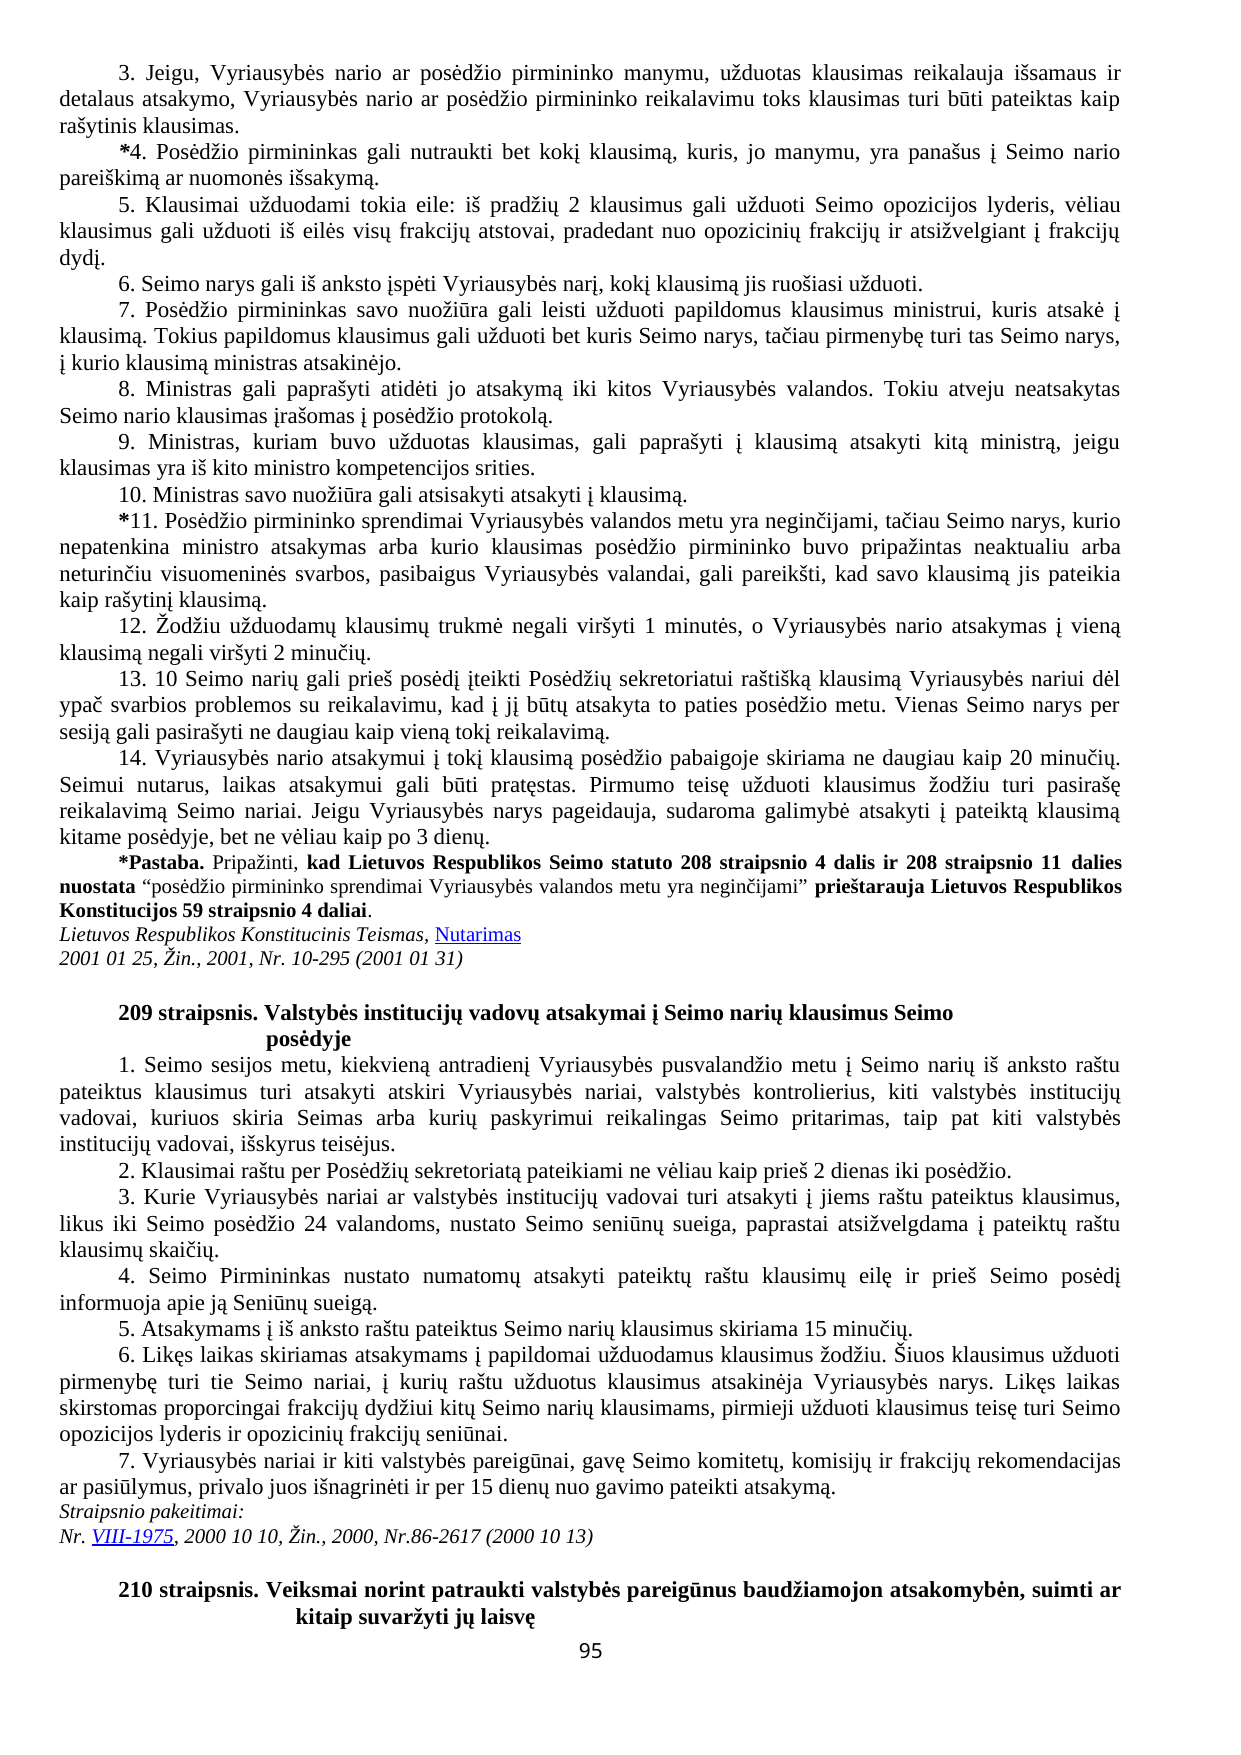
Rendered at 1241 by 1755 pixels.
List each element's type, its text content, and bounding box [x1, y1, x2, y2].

text 7. Posėdžio pirmininkas savo nuožiūra gali leisti užduoti papildomus klausimus ministrui, kuris atsakė į klausimą. Tokius papildomus klausimus gali užduoti bet kuris Seimo narys, tačiau pirmenybę turi tas Seimo narys, į kurio klausimą ministras atsakinėjo. [59, 296, 1122, 375]
text 9. Ministras, kuriam buvo užduotas klausimas, gali paprašyti į klausimą atsakyti kitą ministrą, jeigu klausimas yra iš kito ministro kompetencijos srities. [59, 428, 1122, 481]
text Lietuvos Respublikos Konstitucinis Teismas, Nutarimas [59, 922, 1122, 946]
text 3. Kurie Vyriausybės nariai ar valstybės institucijų vadovai turi atsakyti į jiems raštu pateiktus klausimus, likus iki Seimo posėdžio 24 valandoms, nustato Seimo seniūnų sueiga, paprastai atsižvelgdama į pateiktų raštu klausimų skaičių. [59, 1183, 1122, 1262]
text *11. Posėdžio pirmininko sprendimai Vyriausybės valandos metu yra neginčijami, tačiau Seimo narys, kurio nepatenkina ministro atsakymas arba kurio klausimas posėdžio pirmininko buvo pripažintas neaktualiu arba neturinčiu visuomeninės svarbos, pasibaigus Vyriausybės valandai, gali pareikšti, kad savo klausimą jis pateikia kaip rašytinį klausimą. [59, 507, 1122, 612]
text 2001 01 25, Žin., 2001, Nr. 10-295 (2001 01 31) [59, 946, 1122, 970]
text posėdyje [266, 1025, 1122, 1051]
text 5. Atsakymams į iš anksto raštu pateiktus Seimo narių klausimus skiriama 15 minučių. [59, 1315, 1122, 1341]
text Straipsnio pakeitimai: [59, 1499, 1122, 1523]
text 1. Seimo sesijos metu, kiekvieną antradienį Vyriausybės pusvalandžio metu į Seimo narių iš anksto raštu pateiktus klausimus turi atsakyti atskiri Vyriausybės nariai, valstybės kontrolierius, kiti valstybės institucijų vadovai, kuriuos skiria Seimas arba kurių paskyrimui reikalingas Seimo pritarimas, taip pat kiti valstybės institucijų vadovai, išskyrus teisėjus. [59, 1051, 1122, 1157]
text 6. Seimo narys gali iš anksto įspėti Vyriausybės narį, kokį klausimą jis ruošiasi užduoti. [59, 270, 1122, 296]
text 7. Vyriausybės nariai ir kiti valstybės pareigūnai, gavę Seimo komitetų, komisijų ir frakcijų rekomendacijas ar pasiūlymus, privalo juos išnagrinėti ir per 15 dienų nuo gavimo pateikti atsakymą. [59, 1447, 1122, 1499]
text 210 straipsnis. Veiksmai norint patraukti valstybės pareigūnus baudžiamojon atsakomybėn, suimti ar kitaip suvaržyti jų laisvę [118, 1576, 1122, 1629]
text *Pastaba. Pripažinti, kad Lietuvos Respublikos Seimo statuto 208 straipsnio 4 dalis ir 208 straipsnio 11 dalies nuostata “posėdžio pirmininko sprendimai Vyriausybės valandos metu yra neginčijami” prieštarauja Lietuvos Respublikos Konstitucijos 59 straipsnio 4 daliai. [59, 850, 1122, 922]
text *4. Posėdžio pirmininkas gali nutraukti bet kokį klausimą, kuris, jo manymu, yra panašus į Seimo nario pareiškimą ar nuomonės išsakymą. [59, 138, 1122, 191]
text Nr. VIII-1975, 2000 10 10, Žin., 2000, Nr.86-2617 (2000 10 13) [59, 1523, 1122, 1548]
text 3. Jeigu, Vyriausybės nario ar posėdžio pirmininko manymu, užduotas klausimas reikalauja išsamaus ir detalaus atsakymo, Vyriausybės nario ar posėdžio pirmininko reikalavimu toks klausimas turi būti pateiktas kaip rašytinis klausimas. [59, 59, 1122, 138]
text 8. Ministras gali paprašyti atidėti jo atsakymą iki kitos Vyriausybės valandos. Tokiu atveju neatsakytas Seimo nario klausimas įrašomas į posėdžio protokolą. [59, 375, 1122, 428]
text 12. Žodžiu užduodamų klausimų trukmė negali viršyti 1 minutės, o Vyriausybės nario atsakymas į vieną klausimą negali viršyti 2 minučių. [59, 612, 1122, 665]
text 6. Likęs laikas skiriamas atsakymams į papildomai užduodamus klausimus žodžiu. Šiuos klausimus užduoti pirmenybę turi tie Seimo nariai, į kurių raštu užduotus klausimus atsakinėja Vyriausybės narys. Likęs laikas skirstomas proporcingai frakcijų dydžiui kitų Seimo narių klausimams, pirmieji užduoti klausimus teisę turi Seimo opozicijos lyderis ir opozicinių frakcijų seniūnai. [59, 1341, 1122, 1447]
text 14. Vyriausybės nario atsakymui į tokį klausimą posėdžio pabaigoje skiriama ne daugiau kaip 20 minučių. Seimui nutarus, laikas atsakymui gali būti pratęstas. Pirmumo teisę užduoti klausimus žodžiu turi pasirašę reikalavimą Seimo nariai. Jeigu Vyriausybės narys pageidauja, sudaroma galimybė atsakyti į pateiktą klausimą kitame posėdyje, bet ne vėliau kaip po 3 dienų. [59, 744, 1122, 850]
text 5. Klausimai užduodami tokia eile: iš pradžių 2 klausimus gali užduoti Seimo opozicijos lyderis, vėliau klausimus gali užduoti iš eilės visų frakcijų atstovai, pradedant nuo opozicinių frakcijų ir atsižvelgiant į frakcijų dydį. [59, 191, 1122, 270]
text 13. 10 Seimo narių gali prieš posėdį įteikti Posėdžių sekretoriatui raštišką klausimą Vyriausybės nariui dėl ypač svarbios problemos su reikalavimu, kad į jį būtų atsakyta to paties posėdžio metu. Vienas Seimo narys per sesiją gali pasirašyti ne daugiau kaip vieną tokį reikalavimą. [59, 665, 1122, 744]
text 10. Ministras savo nuožiūra gali atsisakyti atsakyti į klausimą. [59, 481, 1122, 507]
text 209 straipsnis. Valstybės institucijų vadovų atsakymai į Seimo narių klausimus Seimo [118, 999, 1122, 1025]
text 2. Klausimai raštu per Posėdžių sekretoriatą pateikiami ne vėliau kaip prieš 2 dienas iki posėdžio. [59, 1157, 1122, 1183]
text 4. Seimo Pirmininkas nustato numatomų atsakyti pateiktų raštu klausimų eilę ir prieš Seimo posėdį informuoja apie ją Seniūnų sueigą. [59, 1262, 1122, 1315]
